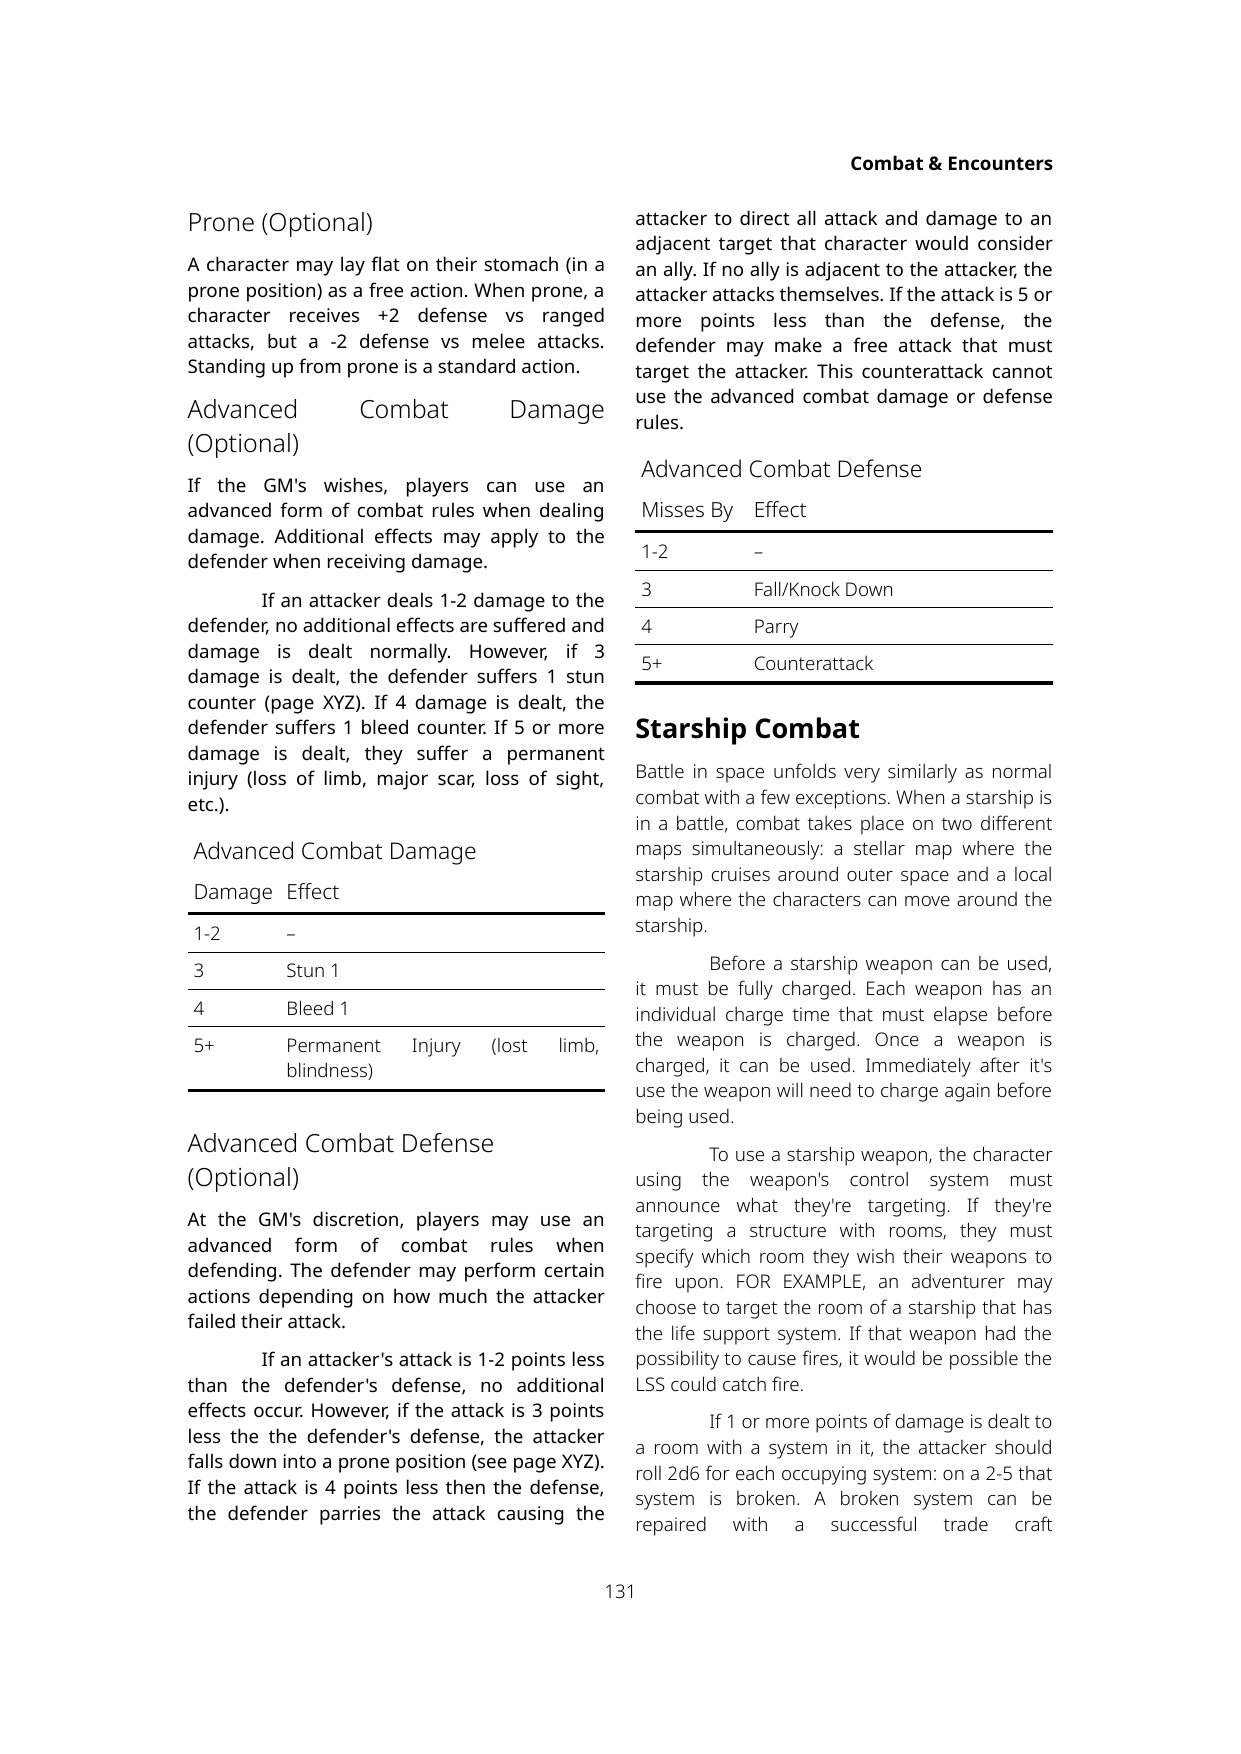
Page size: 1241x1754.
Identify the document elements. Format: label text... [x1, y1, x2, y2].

table_cell 3 [635, 571, 748, 607]
table_cell Bleed 1 [281, 990, 605, 1026]
table_cell Parry [748, 608, 1053, 644]
table_cell Stun 1 [281, 953, 605, 989]
text Advanced Combat Damage (Optional) [187, 392, 605, 460]
text Advanced Combat Defense (Optional) [187, 1092, 605, 1194]
text attacker to direct all attack and damage to an adjacent target that character would consider an ally. If no ally is adjacent to the attacker, the attacker attacks themselves. If the attack is 5 or more points less than the defense, the defender may make a free attack that must target the attacker. This counterattack cannot use the advanced combat damage or defense rules. [635, 205, 1053, 435]
text If 1 or more points of damage is dealt to a room with a system in it, the attacker should roll 2d6 for each occupying system: on a 2-5 that system is broken. A broken system can be repaired with a successful trade craft [635, 1409, 1053, 1536]
text Battle in space unfolds very similarly as normal combat with a few exceptions. When a starship is in a battle, combat takes place on two different maps simultaneously: a stellar map where the starship cruises around outer space and a local map where the characters can move around the starship. [635, 759, 1053, 937]
table_cell 1-2 [188, 915, 281, 952]
table_cell Permanent Injury (lost limb, blindness) [281, 1027, 605, 1089]
table_cell 3 [188, 953, 281, 989]
table_cell 5+ [188, 1027, 281, 1089]
table_cell 5+ [635, 645, 748, 681]
table_cell – [281, 915, 605, 952]
table_cell Counterattack [748, 645, 1053, 681]
subtitle Starship Combat [635, 709, 1053, 746]
table_cell 4 [188, 990, 281, 1026]
text If an attacker deals 1-2 damage to the defender, no additional effects are suffered and damage is dealt normally. However, if 3 damage is dealt, the defender suffers 1 stun counter (page XYZ). If 4 damage is dealt, the defender suffers 1 bleed counter. If 5 or more damage is dealt, they suffer a permanent injury (loss of limb, major scar, loss of sight, etc.). [187, 587, 605, 817]
text At the GM's discretion, players may use an advanced form of combat rules when defending. The defender may perform certain actions depending on how much the attacker failed their attack. [187, 1207, 605, 1334]
table_cell Damage [188, 872, 281, 912]
table_cell Misses By [635, 490, 748, 530]
text If the GM's wishes, players can use an advanced form of combat rules when dealing damage. Additional effects may apply to the defender when receiving damage. [187, 472, 605, 574]
text To use a starship weapon, the character using the weapon's control system must announce what they're targeting. If they're targeting a structure with rooms, they must specify which room they wish their weapons to fire upon. FOR EXAMPLE, an adventurer may choose to target the room of a starship that has the life support system. If that weapon had the possibility to cause fires, it would be possible the LSS could catch fire. [635, 1141, 1053, 1396]
table_cell 1-2 [635, 533, 748, 570]
table_header Advanced Combat Defense [635, 447, 1053, 490]
text Before a starship weapon can be used, it must be fully charged. Each weapon has an individual charge time that must elapse before the weapon is charged. Once a weapon is charged, it can be used. Immediately after it's use the weapon will need to charge again before being used. [635, 950, 1053, 1129]
table_cell 4 [635, 608, 748, 644]
table_cell Effect [281, 872, 605, 912]
text Prone (Optional) [187, 205, 605, 239]
text If an attacker's attack is 1-2 points less than the defender's defense, no additional effects occur. However, if the attack is 3 points less the the defender's defense, the attacker falls down into a prone position (see page XYZ). If the attack is 4 points less then the defense, the defender parries the attack causing the [187, 1347, 605, 1525]
table_cell Effect [748, 490, 1053, 530]
table_header Advanced Combat Damage [188, 829, 605, 872]
table_cell Fall/Knock Down [748, 571, 1053, 607]
text A character may lay flat on their stomach (in a prone position) as a free action. When prone, a character receives +2 defense vs ranged attacks, but a -2 defense vs melee attacks. Standing up from prone is a standard action. [187, 252, 605, 379]
table_cell – [748, 533, 1053, 570]
